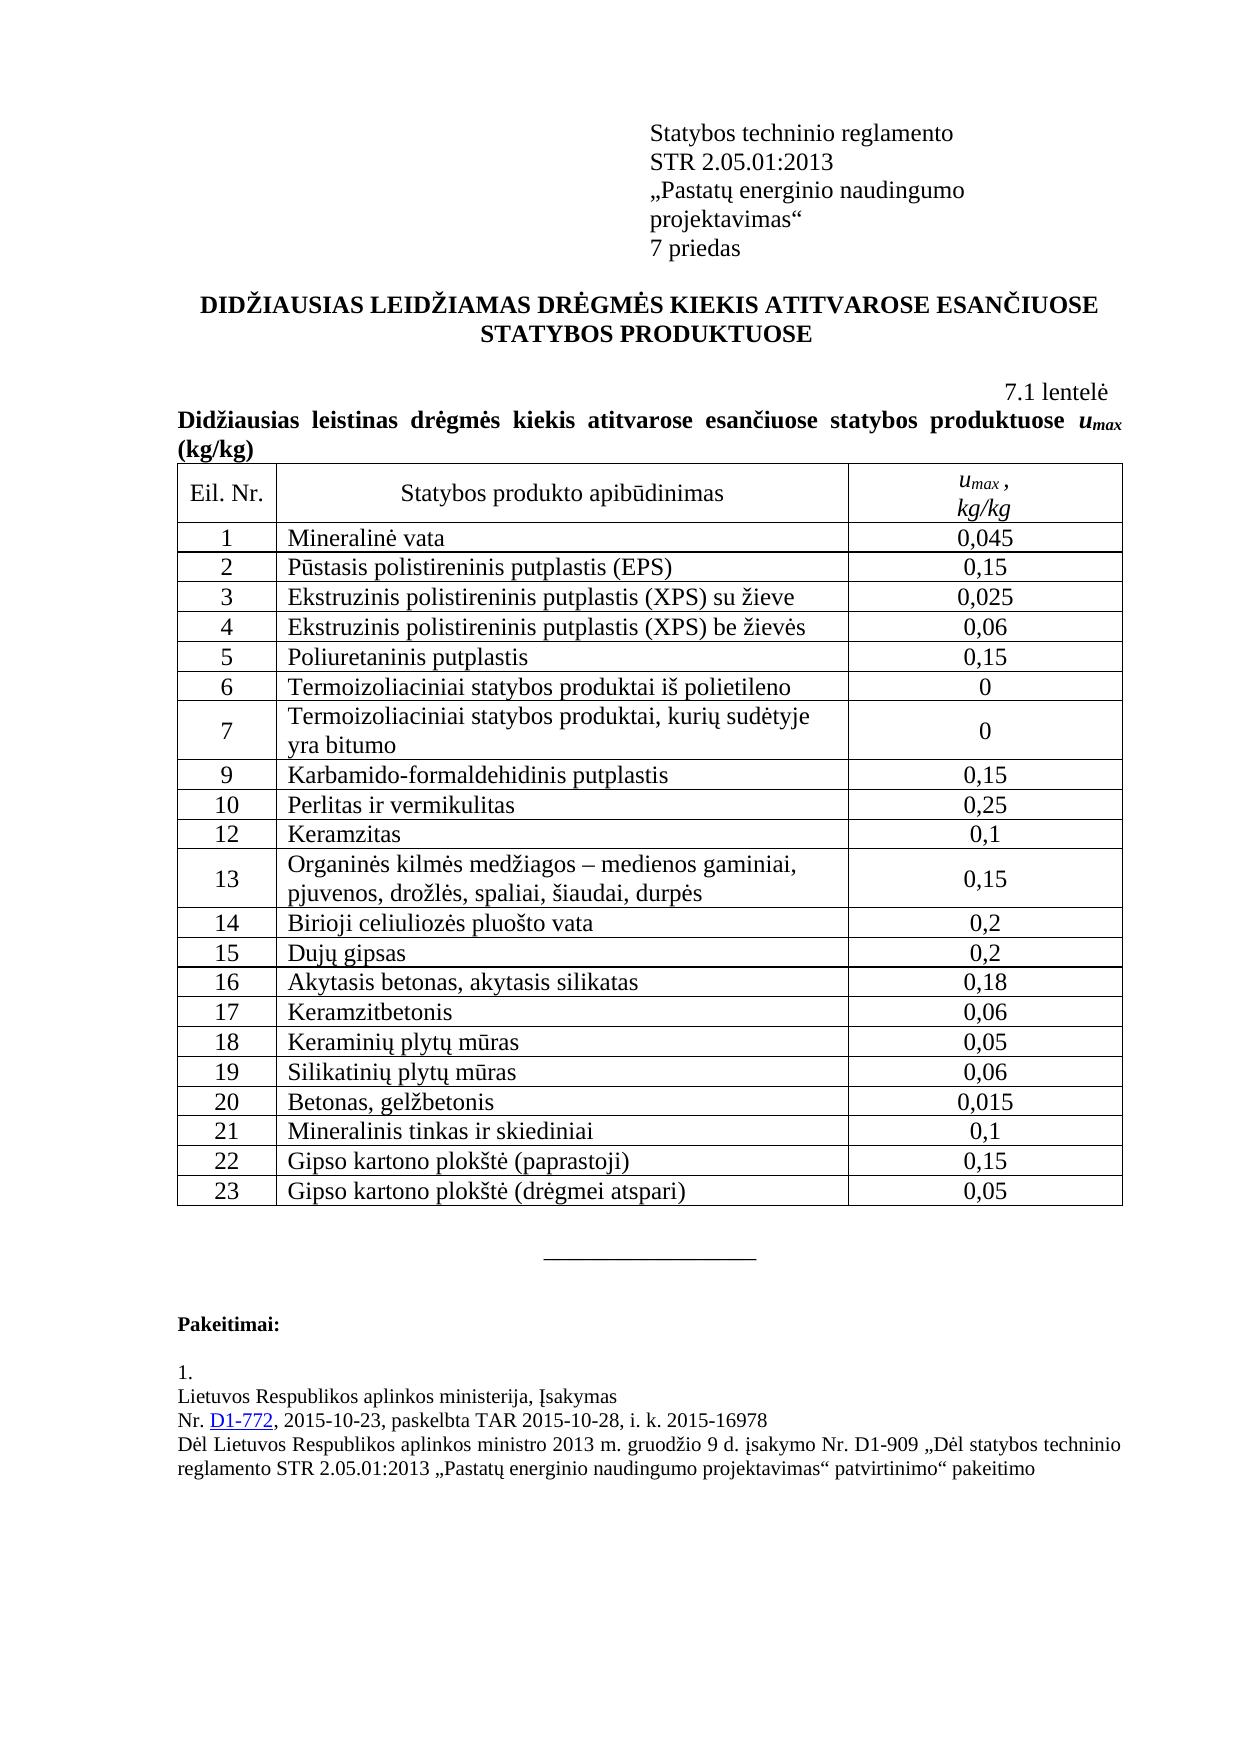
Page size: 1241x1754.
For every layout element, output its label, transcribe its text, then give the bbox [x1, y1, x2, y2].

text _________________ [177, 1234, 1122, 1263]
table_cell 4 [178, 612, 276, 641]
table_cell Silikatinių plytų mūras [277, 1057, 848, 1086]
table_cell Birioji celiuliozės pluošto vata [277, 908, 848, 937]
table_cell 0,045 [849, 523, 1122, 551]
table_cell Pūstasis polistireninis putplastis (EPS) [277, 553, 848, 581]
table_cell Ekstruzinis polistireninis putplastis (XPS) su žieve [277, 582, 848, 611]
table_cell Mineralinis tinkas ir skiediniai [277, 1116, 848, 1145]
table_cell 20 [178, 1087, 276, 1115]
table_cell 0,015 [849, 1087, 1122, 1115]
table_cell 0,18 [849, 968, 1122, 996]
table_cell 0,15 [849, 1146, 1122, 1175]
table_cell 5 [178, 642, 276, 671]
table_cell Ekstruzinis polistireninis putplastis (XPS) be žievės [277, 612, 848, 641]
table_cell 21 [178, 1116, 276, 1145]
table_cell 17 [178, 997, 276, 1026]
table_cell 0,025 [849, 582, 1122, 611]
table_cell 15 [178, 938, 276, 966]
table_cell 12 [178, 820, 276, 848]
table_cell 10 [178, 790, 276, 818]
table_cell 0,1 [849, 1116, 1122, 1145]
text 1. [177, 1359, 1122, 1384]
text 7.1 lentelė [177, 377, 1122, 406]
table_cell 0,2 [849, 908, 1122, 937]
table_cell 9 [178, 760, 276, 789]
text 7 priedas [649, 233, 1122, 262]
table_cell Termoizoliaciniai statybos produktai iš polietileno [277, 672, 848, 700]
table_cell 0,06 [849, 1057, 1122, 1086]
table_cell Poliuretaninis putplastis [277, 642, 848, 671]
table_cell 0 [849, 701, 1122, 759]
table_cell 0,06 [849, 612, 1122, 641]
table_header Statybos produkto apibūdinimas [277, 464, 848, 522]
table_cell 0,15 [849, 553, 1122, 581]
text Lietuvos Respublikos aplinkos ministerija, Įsakymas [177, 1384, 1122, 1408]
table_cell 0 [849, 672, 1122, 700]
table_cell 0,15 [849, 760, 1122, 789]
table_cell Perlitas ir vermikulitas [277, 790, 848, 818]
text Dėl Lietuvos Respublikos aplinkos ministro 2013 m. gruodžio 9 d. įsakymo Nr. D1-909 „Dėl statybos techninio reglamento STR 2.05.01:2013 „Pastatų energinio naudingumo projektavimas“ patvirtinimo“ pakeitimo [177, 1432, 1122, 1480]
table_cell 2 [178, 553, 276, 581]
table_header umax , kg/kg [849, 464, 1122, 522]
table_cell Karbamido-formaldehidinis putplastis [277, 760, 848, 789]
table_cell 3 [178, 582, 276, 611]
table_cell Keraminių plytų mūras [277, 1027, 848, 1056]
table_cell Akytasis betonas, akytasis silikatas [277, 968, 848, 996]
table_cell Dujų gipsas [277, 938, 848, 966]
text „Pastatų energinio naudingumo projektavimas“ [649, 176, 1122, 233]
table_cell 1 [178, 523, 276, 551]
table_cell Termoizoliaciniai statybos produktai, kurių sudėtyje yra bitumo [277, 701, 848, 759]
table_cell 14 [178, 908, 276, 937]
table_cell 19 [178, 1057, 276, 1086]
table_cell 6 [178, 672, 276, 700]
table_cell Keramzitas [277, 820, 848, 848]
text Didžiausias leistinas drėgmės kiekis atitvarose esančiuose statybos produktuose umax (kg/kg) [177, 406, 1122, 463]
table_cell 7 [178, 701, 276, 759]
table_cell 0,06 [849, 997, 1122, 1026]
table_cell 0,2 [849, 938, 1122, 966]
table_cell 0,05 [849, 1027, 1122, 1056]
table_header Eil. Nr. [178, 464, 276, 522]
table_cell 0,1 [849, 820, 1122, 848]
table_cell 0,15 [849, 642, 1122, 671]
text Pakeitimai: [177, 1311, 1122, 1336]
table_cell 22 [178, 1146, 276, 1175]
table_cell 13 [178, 849, 276, 907]
table_cell Gipso kartono plokštė (paprastoji) [277, 1146, 848, 1175]
text STR 2.05.01:2013 [649, 147, 1122, 176]
table_cell Gipso kartono plokštė (drėgmei atspari) [277, 1176, 848, 1205]
text Nr. D1-772, 2015-10-23, paskelbta TAR 2015-10-28, i. k. 2015-16978 [177, 1408, 1122, 1432]
text Didžiausias leidžiamas drėgmės kiekis atitvarose esančiuose statybos produktuose [177, 291, 1122, 348]
table_cell Mineralinė vata [277, 523, 848, 551]
table_cell 23 [178, 1176, 276, 1205]
table_cell 16 [178, 968, 276, 996]
table_cell Keramzitbetonis [277, 997, 848, 1026]
table_cell Betonas, gelžbetonis [277, 1087, 848, 1115]
table_cell 0,05 [849, 1176, 1122, 1205]
table_cell 0,15 [849, 849, 1122, 907]
table_cell 0,25 [849, 790, 1122, 818]
table_cell Organinės kilmės medžiagos – medienos gaminiai, pjuvenos, drožlės, spaliai, šiaudai, durpės [277, 849, 848, 907]
text Statybos techninio reglamento [649, 118, 1122, 147]
table_cell 18 [178, 1027, 276, 1056]
